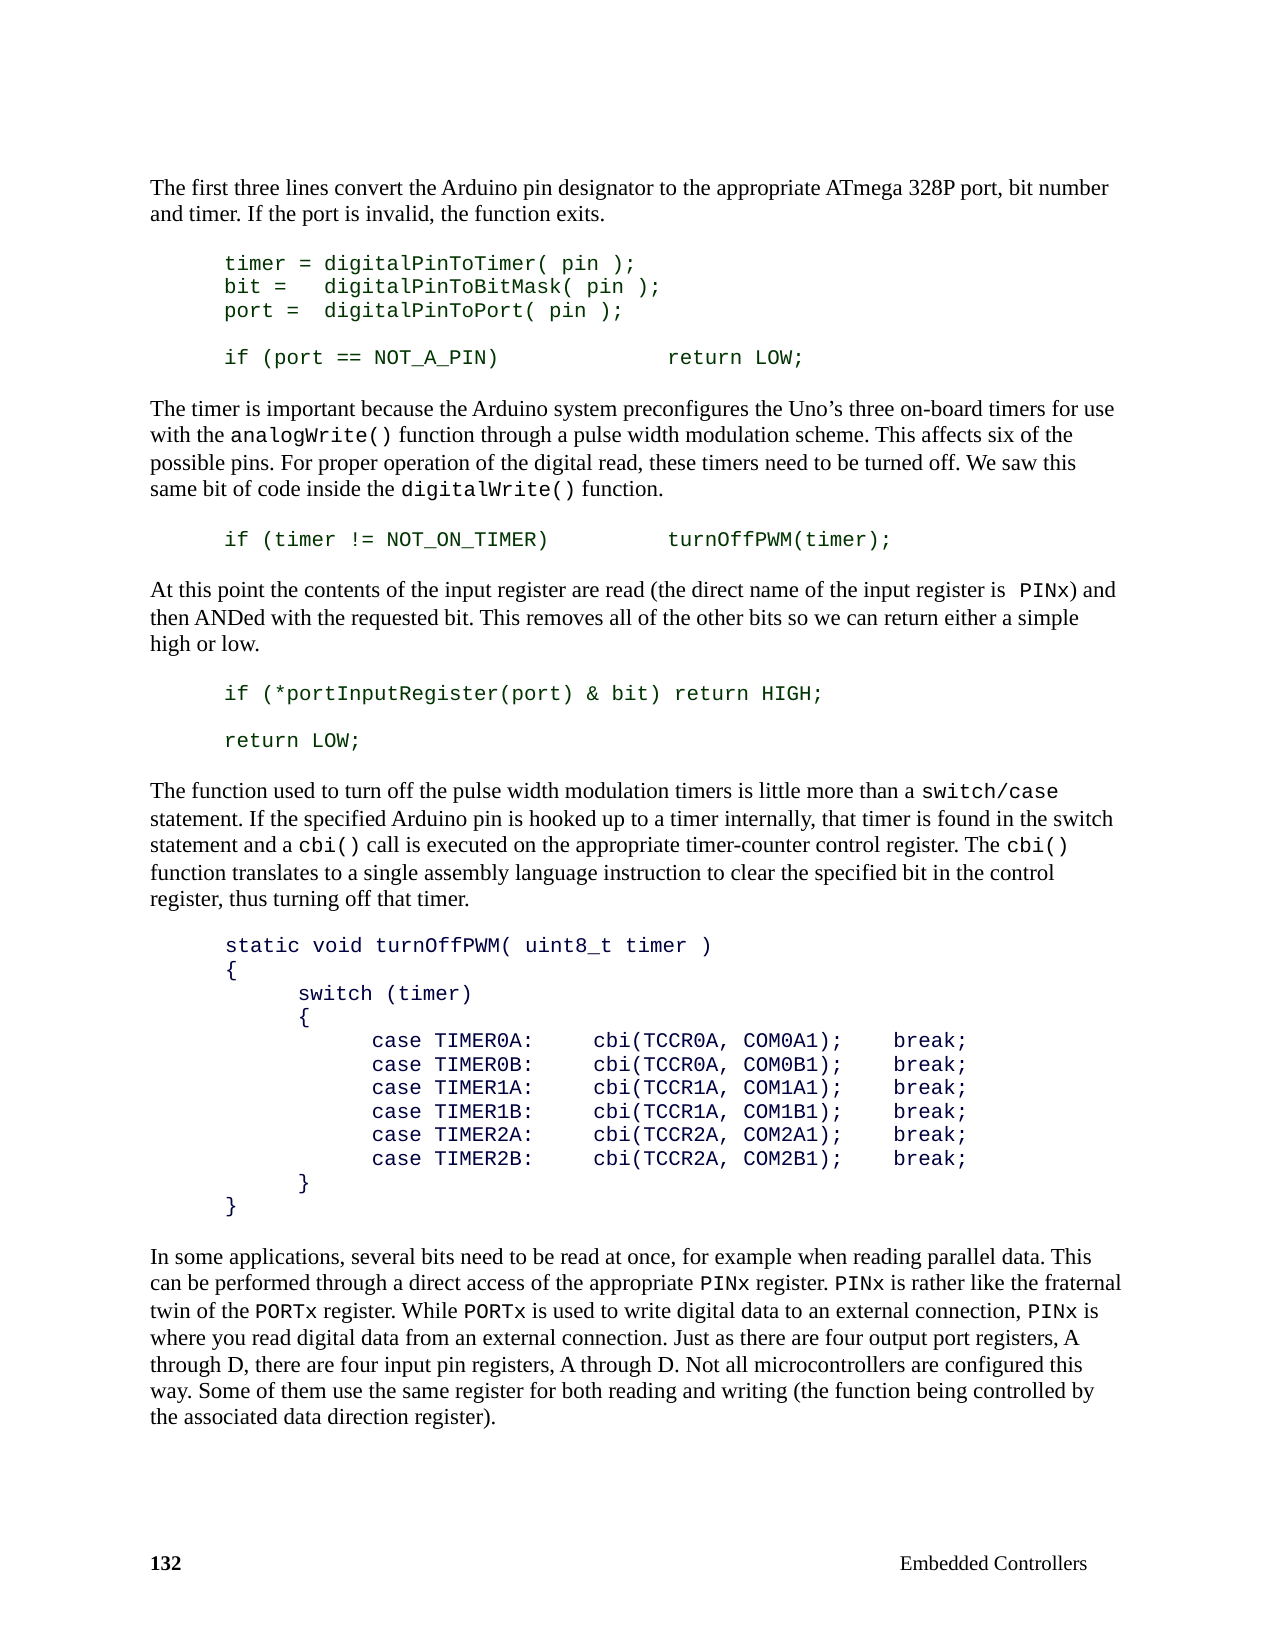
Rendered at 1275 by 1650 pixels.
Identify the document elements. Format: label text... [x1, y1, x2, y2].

text At this point the contents of the input register are read (the direct name of the input register is PINx) and then ANDed with the requested bit. This removes all of the other bits so we can return either a simple high or low. [150, 576, 1125, 656]
text case TIMER1B: cbi(TCCR1A, COM1B1); break; [225, 1101, 1125, 1124]
text The first three lines convert the Arduino pin designator to the appropriate ATmega 328P port, bit number and timer. If the port is invalid, the function exits. [150, 174, 1125, 226]
text The timer is important because the Arduino system preconfigures the Uno’s three on-board timers for use with the analogWrite() function through a pulse width modulation scheme. This affects six of the possible pins. For proper operation of the digital read, these timers need to be turned off. We saw this same bit of code inside the digitalWrite() function. [150, 394, 1125, 502]
text static void turnOffPWM( uint8_t timer ) [225, 935, 1125, 959]
text case TIMER0B: cbi(TCCR0A, COM0B1); break; [225, 1053, 1125, 1077]
text case TIMER1A: cbi(TCCR1A, COM1A1); break; [225, 1077, 1125, 1101]
text { [225, 959, 1125, 983]
text case TIMER0A: cbi(TCCR0A, COM0A1); break; [225, 1030, 1125, 1053]
text } [225, 1195, 1125, 1219]
text The function used to turn off the pulse width modulation timers is little more than a switch/case statement. If the specified Arduino pin is hooked up to a timer internally, that timer is found in the switch statement and a cbi() call is executed on the appropriate timer-counter control register. The cbi() function translates to a single assembly language instruction to clear the specified bit in the control register, thus turning off that timer. [150, 777, 1125, 912]
text case TIMER2B: cbi(TCCR2A, COM2B1); break; [225, 1148, 1125, 1172]
text case TIMER2A: cbi(TCCR2A, COM2A1); break; [225, 1124, 1125, 1148]
text timer = digitalPinToTimer( pin ); [150, 253, 1125, 276]
text if (*portInputRegister(port) & bit) return HIGH; [150, 683, 1125, 706]
text } [225, 1172, 1125, 1195]
text port = digitalPinToPort( pin ); [150, 300, 1125, 324]
text if (port == NOT_A_PIN) return LOW; [150, 347, 1125, 371]
text if (timer != NOT_ON_TIMER) turnOffPWM(timer); [150, 529, 1125, 552]
text bit = digitalPinToBitMask( pin ); [150, 276, 1125, 300]
text In some applications, several bits need to be read at once, for example when reading parallel data. This can be performed through a direct access of the appropriate PINx register. PINx is rather like the fraternal twin of the PORTx register. While PORTx is used to write digital data to an external connection, PINx is where you read digital data from an external connection. Just as there are four output port registers, A through D, there are four input pin registers, A through D. Not all microcontrollers are configured this way. Some of them use the same register for both reading and writing (the function being controlled by the associated data direction register). [150, 1243, 1125, 1430]
text { [225, 1006, 1125, 1030]
text switch (timer) [225, 983, 1125, 1006]
text return LOW; [150, 730, 1125, 754]
